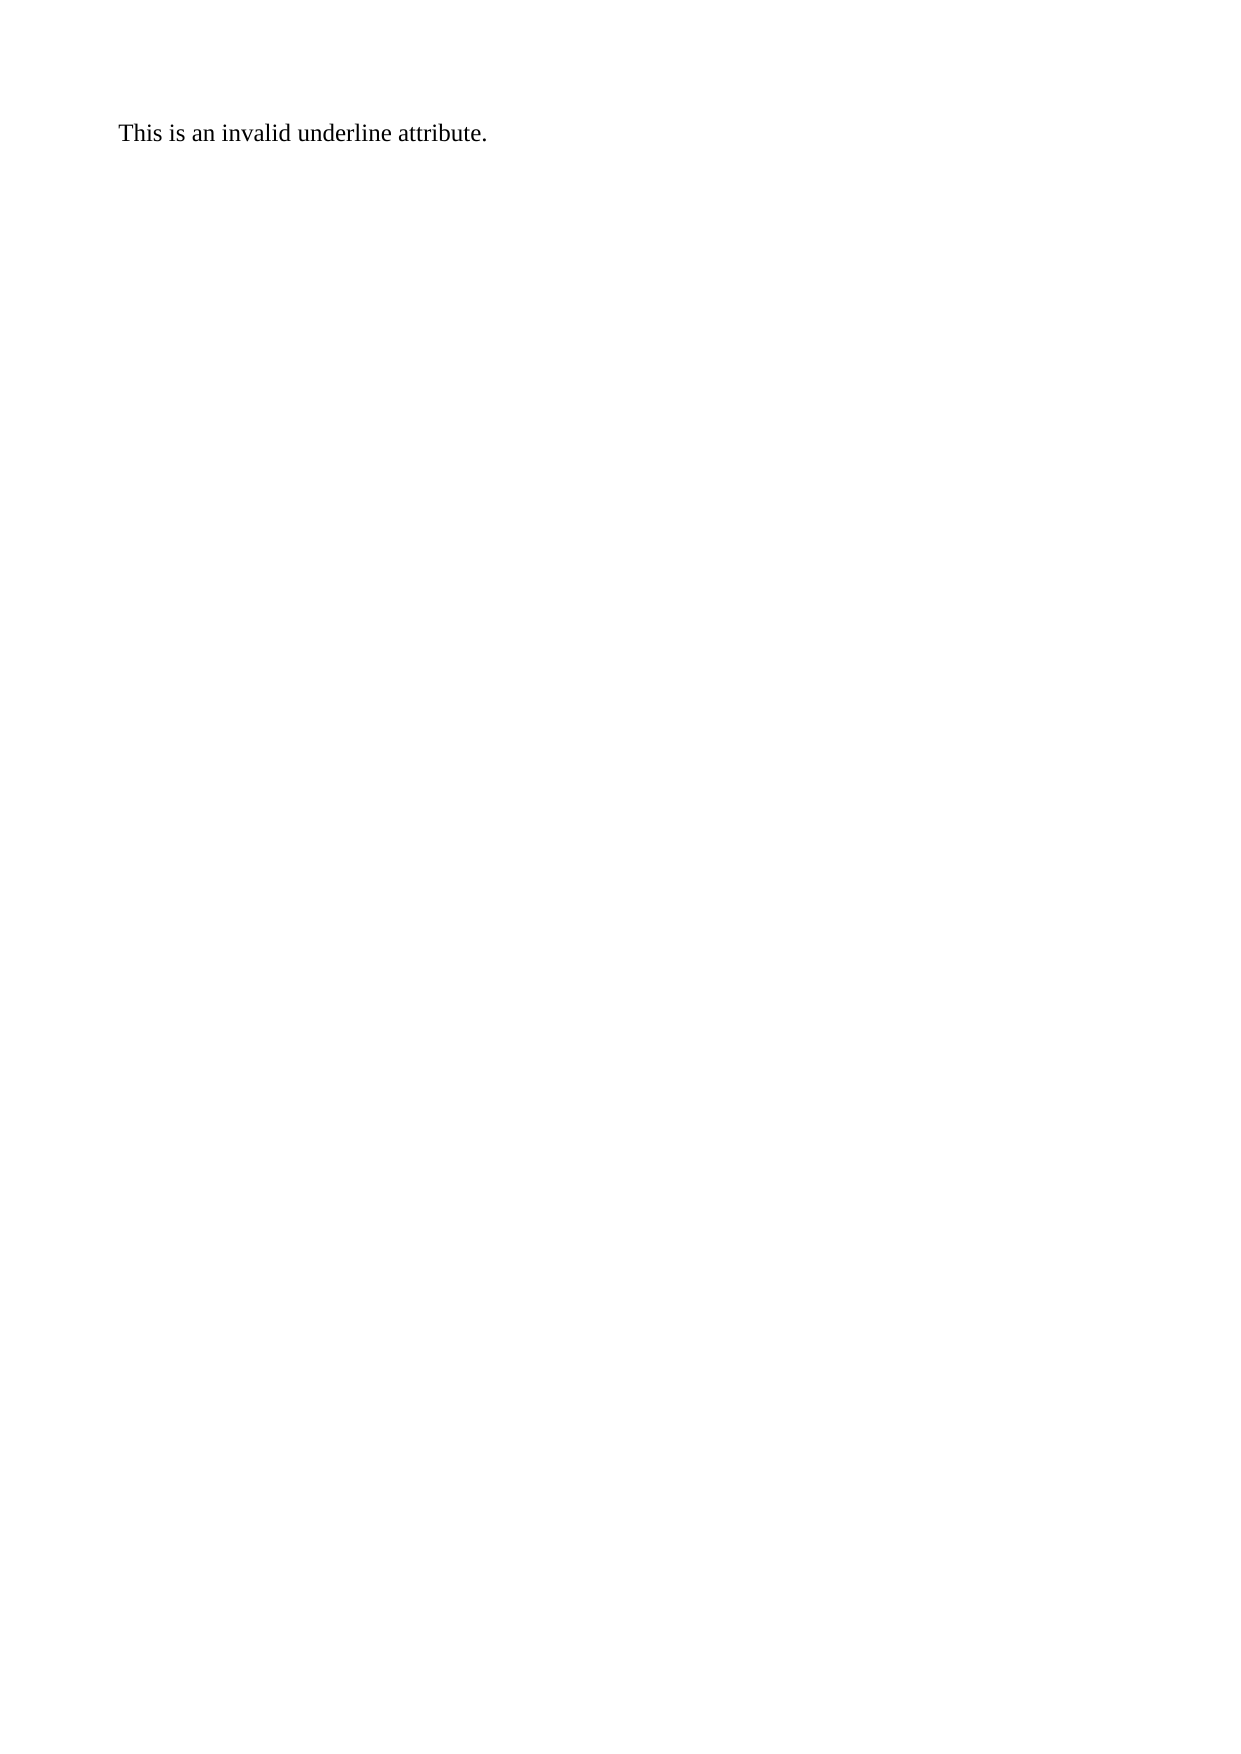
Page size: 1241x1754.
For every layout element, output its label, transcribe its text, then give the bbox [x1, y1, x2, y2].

text This is an invalid underline attribute. [118, 118, 1122, 147]
